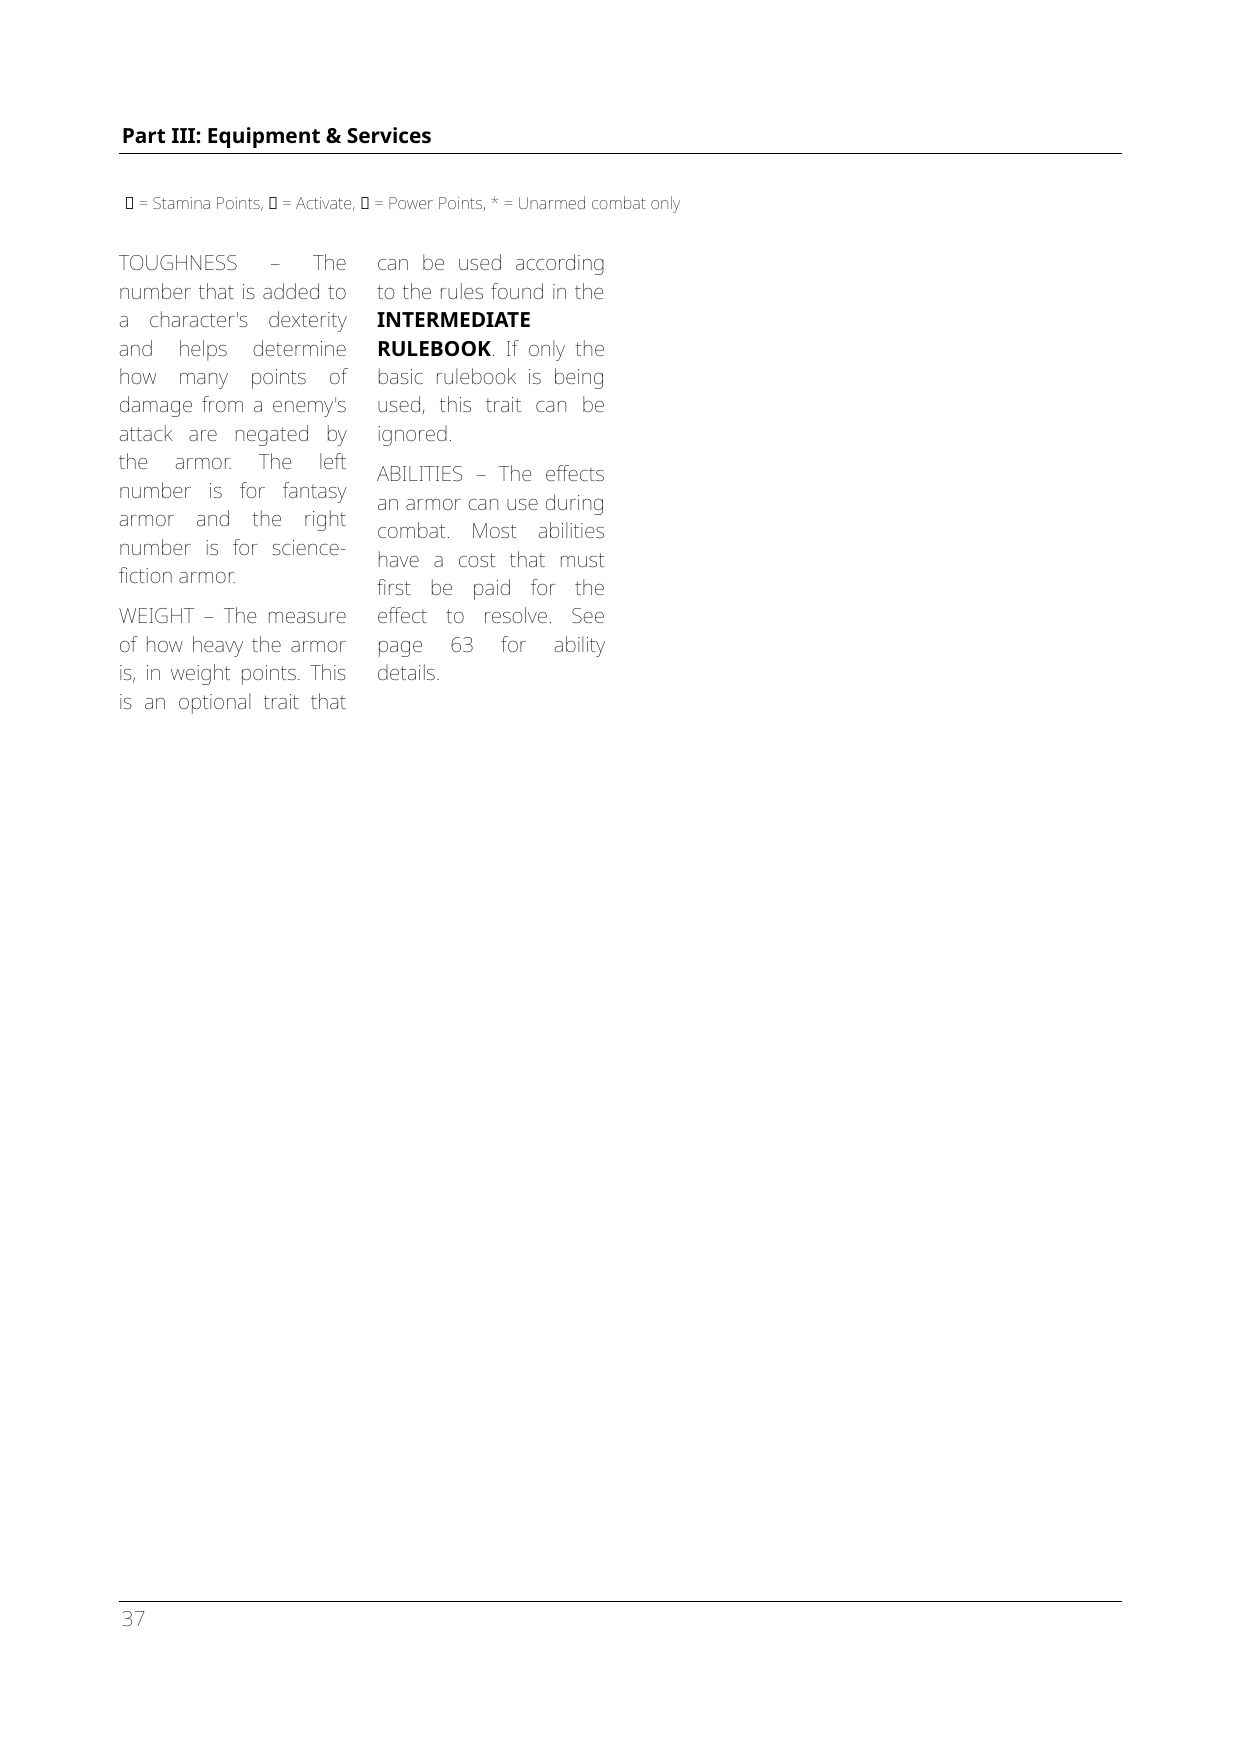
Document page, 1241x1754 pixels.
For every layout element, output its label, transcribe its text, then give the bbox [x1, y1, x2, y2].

table_cell  = Stamina Points,  = Activate,  = Power Points, * = Unarmed combat only [119, 183, 620, 220]
text can be used according to the rules found in the INTERMEDIATE RULEBOOK. If only the basic rulebook is being used, this trait can be ignored. [377, 248, 605, 447]
text WEIGHT – The measure of how heavy the armor is, in weight points. This is an optional trait that [118, 602, 347, 715]
text TOUGHNESS – The number that is added to a character's dexterity and helps determine how many points of damage from a enemy's attack are negated by the armor. The left number is for fantasy armor and the right number is for science-fiction armor. [118, 248, 347, 589]
text ABILITIES – The effects an armor can use during combat. Most abilities have a cost that must first be paid for the effect to resolve. See page 43 for ability details. [377, 459, 605, 687]
